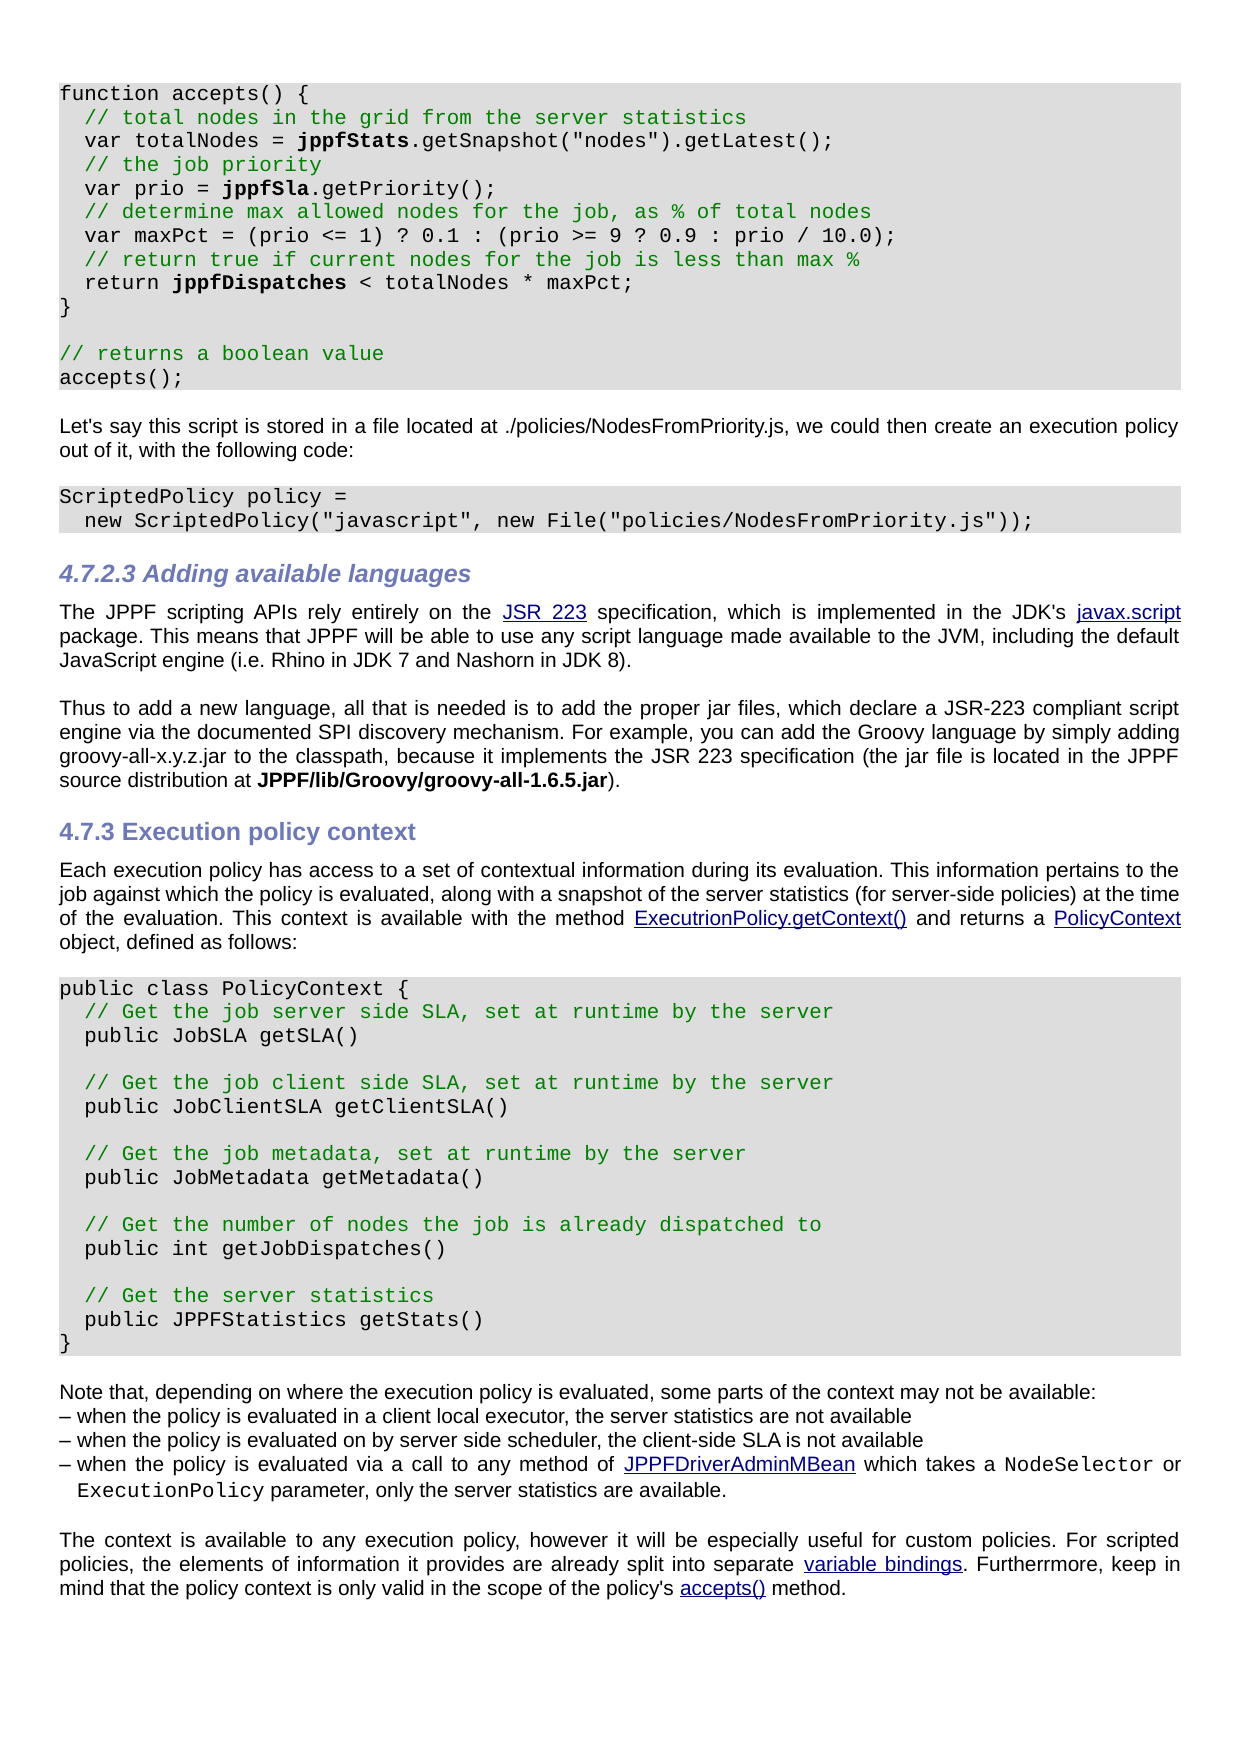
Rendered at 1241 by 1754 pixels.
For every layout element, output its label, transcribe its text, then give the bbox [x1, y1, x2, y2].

text var maxPct = (prio <= 1) ? 0.1 : (prio >= 9 ? 0.9 : prio / 10.0); [59, 225, 1181, 248]
text } [59, 1332, 1181, 1356]
text // returns a boolean value [59, 343, 1181, 367]
text // total nodes in the grid from the server statistics [59, 107, 1181, 130]
text new ScriptedPolicy("javascript", new File("policies/NodesFromPriority.js")); [59, 510, 1181, 533]
text public JobSLA getSLA() [59, 1025, 1181, 1048]
text Note that, depending on where the execution policy is evaluated, some parts of the context may not be available: [59, 1380, 1181, 1404]
subtitle Adding available languages [59, 558, 1181, 587]
text function accepts() { [59, 83, 1181, 107]
text The JPPF scripting APIs rely entirely on the JSR 223 specification, which is implemented in the JDK's javax.script package. This means that JPPF will be able to use any script language made available to the JVM, including the default JavaScript engine (i.e. Rhino in JDK 7 and Nashorn in JDK 8). [59, 600, 1181, 672]
text public JPPFStatistics getStats() [59, 1308, 1181, 1332]
text public JobMetadata getMetadata() [59, 1167, 1181, 1190]
text } [59, 296, 1181, 319]
text // Get the job server side SLA, set at runtime by the server [59, 1001, 1181, 1025]
text // Get the job client side SLA, set at runtime by the server [59, 1072, 1181, 1096]
list when the policy is evaluated via a call to any method of JPPFDriverAdminMBean which takes a NodeSelector or ExecutionPolicy parameter, only the server statistics are available. [59, 1452, 1181, 1503]
text // Get the job metadata, set at runtime by the server [59, 1143, 1181, 1167]
text // Get the number of nodes the job is already dispatched to [59, 1214, 1181, 1238]
text Let's say this script is stored in a file located at ./policies/NodesFromPriority.js, we could then create an execution policy out of it, with the following code: [59, 414, 1181, 462]
text var prio = jppfSla.getPriority(); [59, 178, 1181, 201]
subtitle Execution policy context [59, 816, 1181, 845]
text The context is available to any execution policy, however it will be especially useful for custom policies. For scripted policies, the elements of information it provides are already split into separate variable bindings. Furtherrmore, keep in mind that the policy context is only valid in the scope of the policy's accepts() method. [59, 1527, 1181, 1599]
text public class PolicyContext { [59, 977, 1181, 1001]
text Each execution policy has access to a set of contextual information during its evaluation. This information pertains to the job against which the policy is evaluated, along with a snapshot of the server statistics (for server-side policies) at the time of the evaluation. This context is available with the method ExecutrionPolicy.getContext() and returns a PolicyContext object, defined as follows: [59, 858, 1181, 953]
text ScriptedPolicy policy = [59, 486, 1181, 510]
text accepts(); [59, 367, 1181, 390]
text // Get the server statistics [59, 1285, 1181, 1308]
text // determine max allowed nodes for the job, as % of total nodes [59, 201, 1181, 225]
text public int getJobDispatches() [59, 1238, 1181, 1261]
text public JobClientSLA getClientSLA() [59, 1096, 1181, 1119]
list when the policy is evaluated in a client local executor, the server statistics are not available [59, 1404, 1181, 1428]
text Thus to add a new language, all that is needed is to add the proper jar files, which declare a JSR-223 compliant script engine via the documented SPI discovery mechanism. For example, you can add the Groovy language by simply adding groovy-all-x.y.z.jar to the classpath, because it implements the JSR 223 specification (the jar file is located in the JPPF source distribution at JPPF/lib/Groovy/groovy-all-1.6.5.jar). [59, 696, 1181, 791]
list when the policy is evaluated on by server side scheduler, the client-side SLA is not available [59, 1428, 1181, 1452]
text // the job priority [59, 154, 1181, 178]
text var totalNodes = jppfStats.getSnapshot("nodes").getLatest(); [59, 130, 1181, 154]
text return jppfDispatches < totalNodes * maxPct; [59, 272, 1181, 296]
text // return true if current nodes for the job is less than max % [59, 248, 1181, 272]
